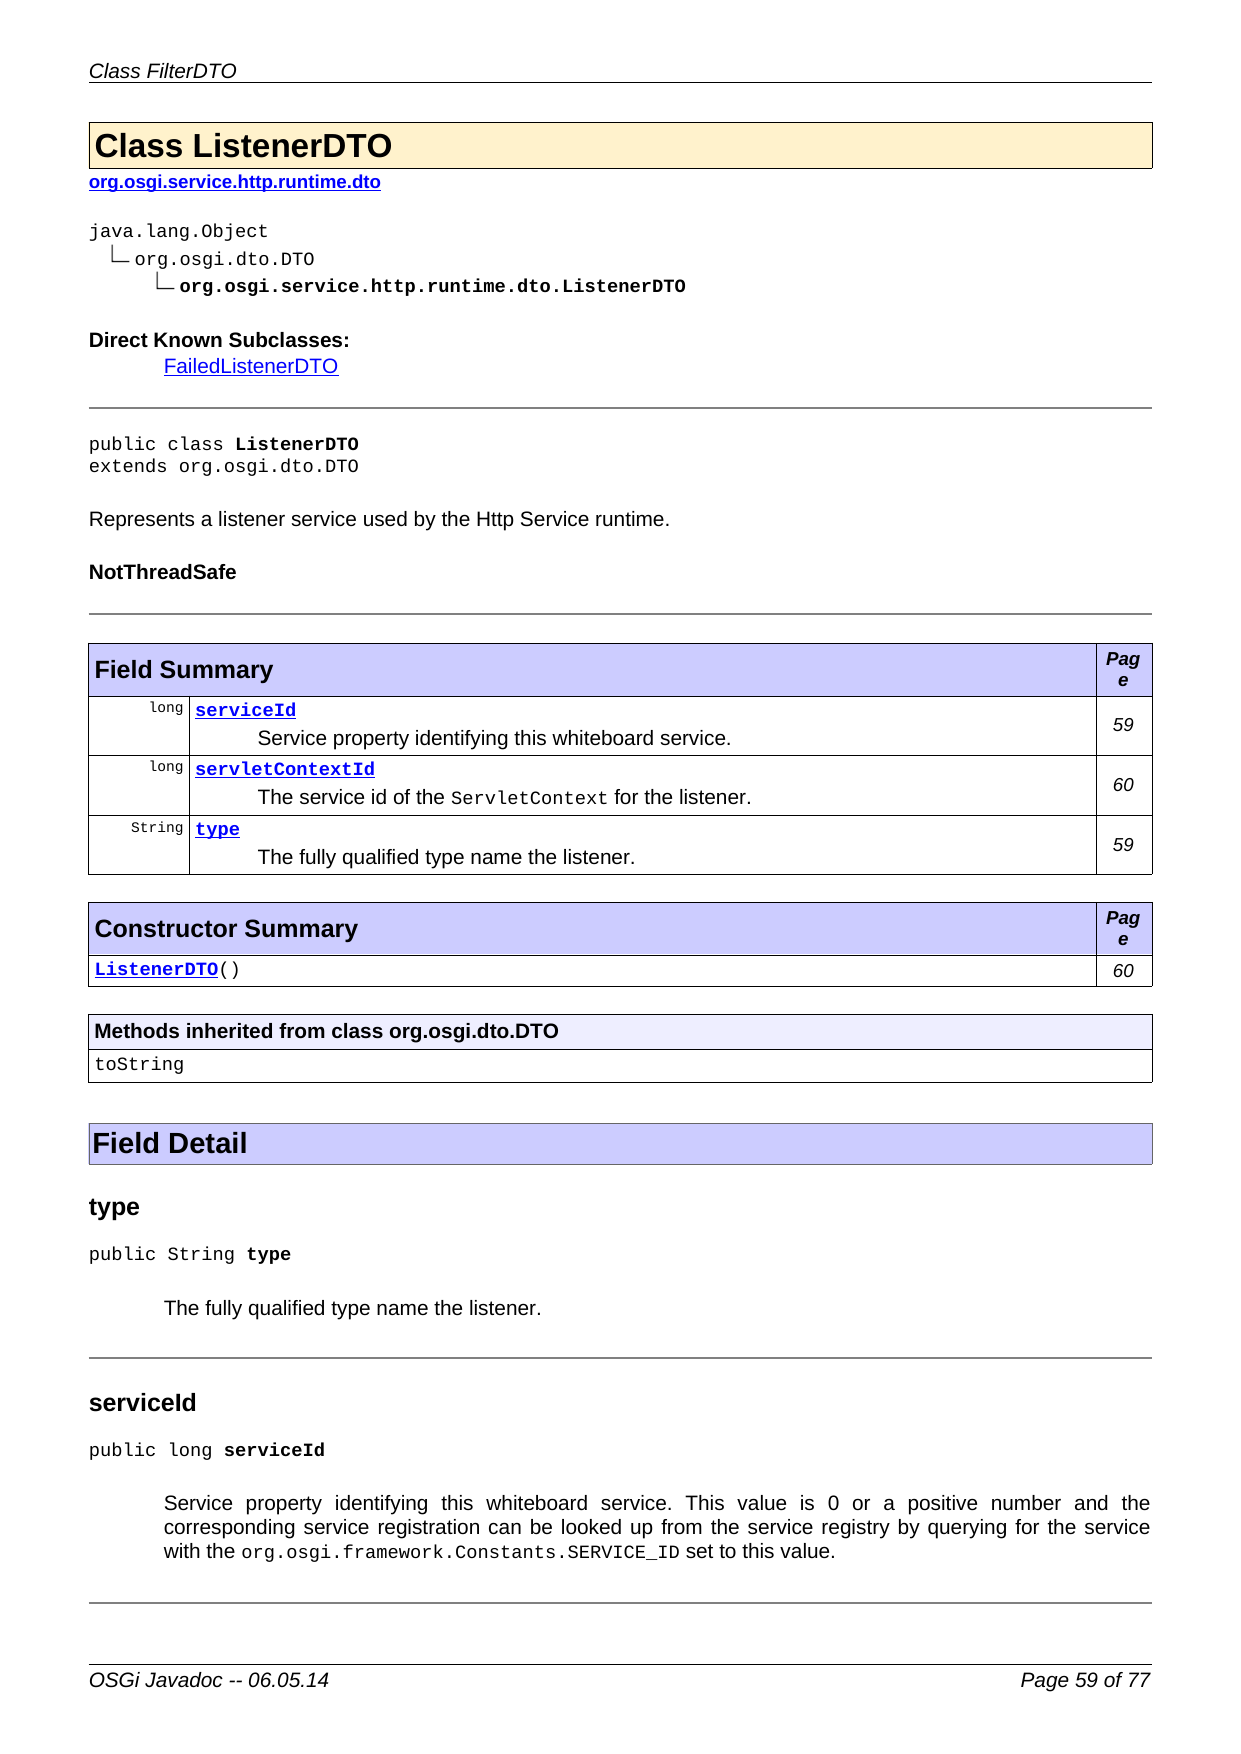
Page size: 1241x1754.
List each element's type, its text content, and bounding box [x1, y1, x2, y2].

text org.osgi.service.http.runtime.dto [88, 171, 1152, 193]
table_header Methods inherited from class org.osgi.dto.DTO [89, 1015, 1152, 1049]
table_cell type The fully qualified type name the listener. [190, 816, 1096, 874]
text Represents a listener service used by the Http Service runtime. [88, 507, 1152, 531]
subtitle type [88, 1192, 1152, 1221]
text java.lang.Object [88, 222, 1152, 243]
subtitle Direct Known Subclasses: [88, 327, 1152, 351]
picture [156, 270, 180, 293]
text org.osgi.service.http.runtime.dto.ListenerDTO [88, 271, 1152, 298]
text org.osgi.dto.DTO [88, 243, 1152, 271]
table_cell 57 [1097, 697, 1152, 754]
table_header Field Summary [89, 644, 1096, 696]
text Service property identifying this whiteboard service. This value is 0 or a positive number and the corresponding service registration can be looked up from the service registry by querying for the service with the org.osgi.framework.Constants.SERVICE_ID set to this value. [163, 1491, 1152, 1564]
table_cell servletContextId The service id of the ServletContext for the listener. [190, 756, 1096, 815]
text public String type [88, 1245, 1152, 1266]
table_header Constructor Summary [89, 903, 1096, 954]
subtitle Field Detail [90, 1124, 1152, 1164]
text public class ListenerDTO [88, 435, 1152, 456]
table_cell toString [89, 1050, 1152, 1082]
text The fully qualified type name the listener. [163, 1295, 1152, 1319]
subtitle Class ListenerDTO [90, 123, 1152, 168]
table_header Page [1097, 903, 1152, 954]
text public long serviceId [88, 1441, 1152, 1462]
table_cell long [89, 756, 189, 815]
text NotThreadSafe [88, 560, 1152, 584]
table_cell ListenerDTO() [89, 956, 1096, 986]
table_header Page [1097, 644, 1152, 696]
subtitle serviceId [88, 1388, 1152, 1416]
table_cell 57 [1097, 756, 1152, 815]
table_cell 57 [1097, 816, 1152, 874]
picture [111, 243, 135, 266]
text FailedListenerDTO [163, 354, 1152, 378]
table_cell 58 [1097, 956, 1152, 986]
table_cell String [89, 816, 189, 874]
table_cell serviceId Service property identifying this whiteboard service. [190, 697, 1096, 754]
text extends org.osgi.dto.DTO [88, 456, 1152, 478]
table_cell long [89, 697, 189, 754]
